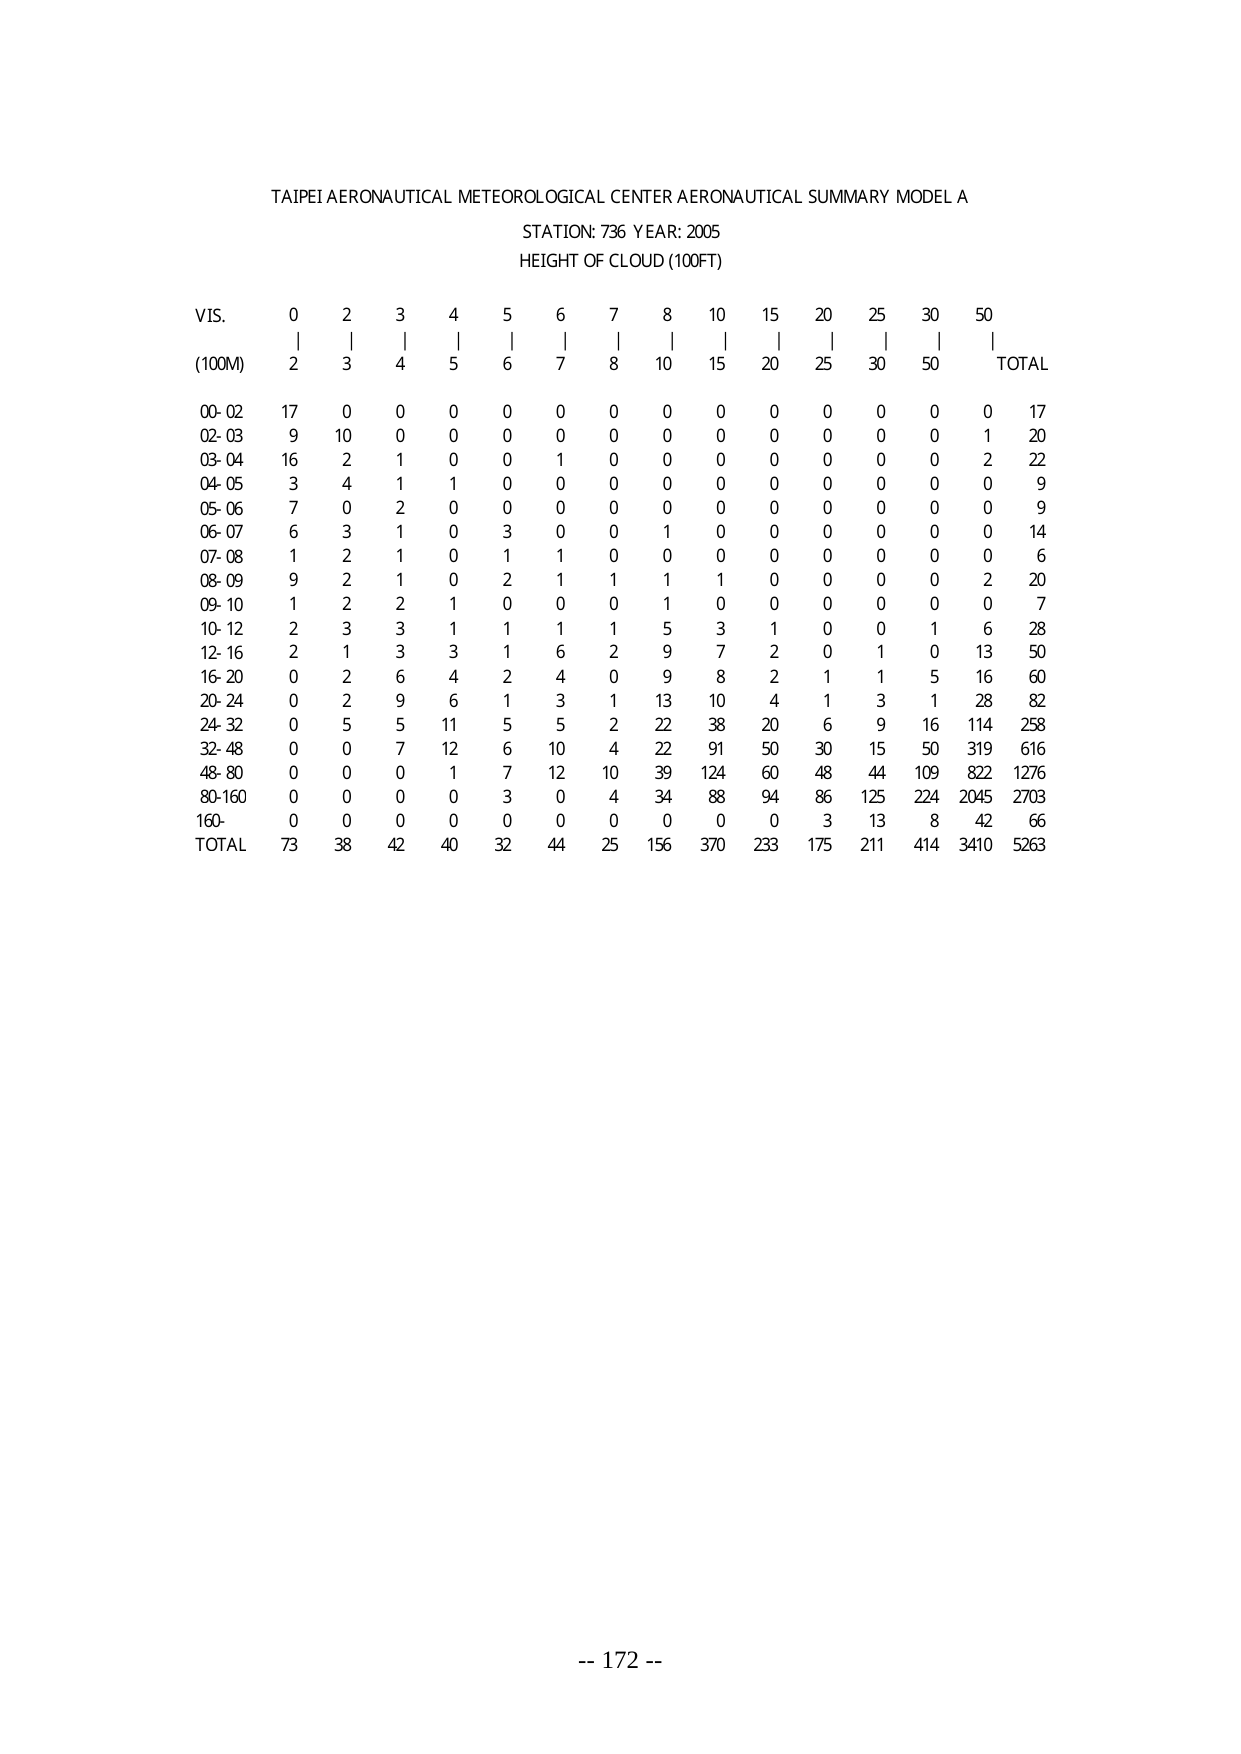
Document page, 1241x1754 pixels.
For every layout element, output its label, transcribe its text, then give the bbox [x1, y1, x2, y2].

text -- 172 -- [543, 1637, 697, 1674]
